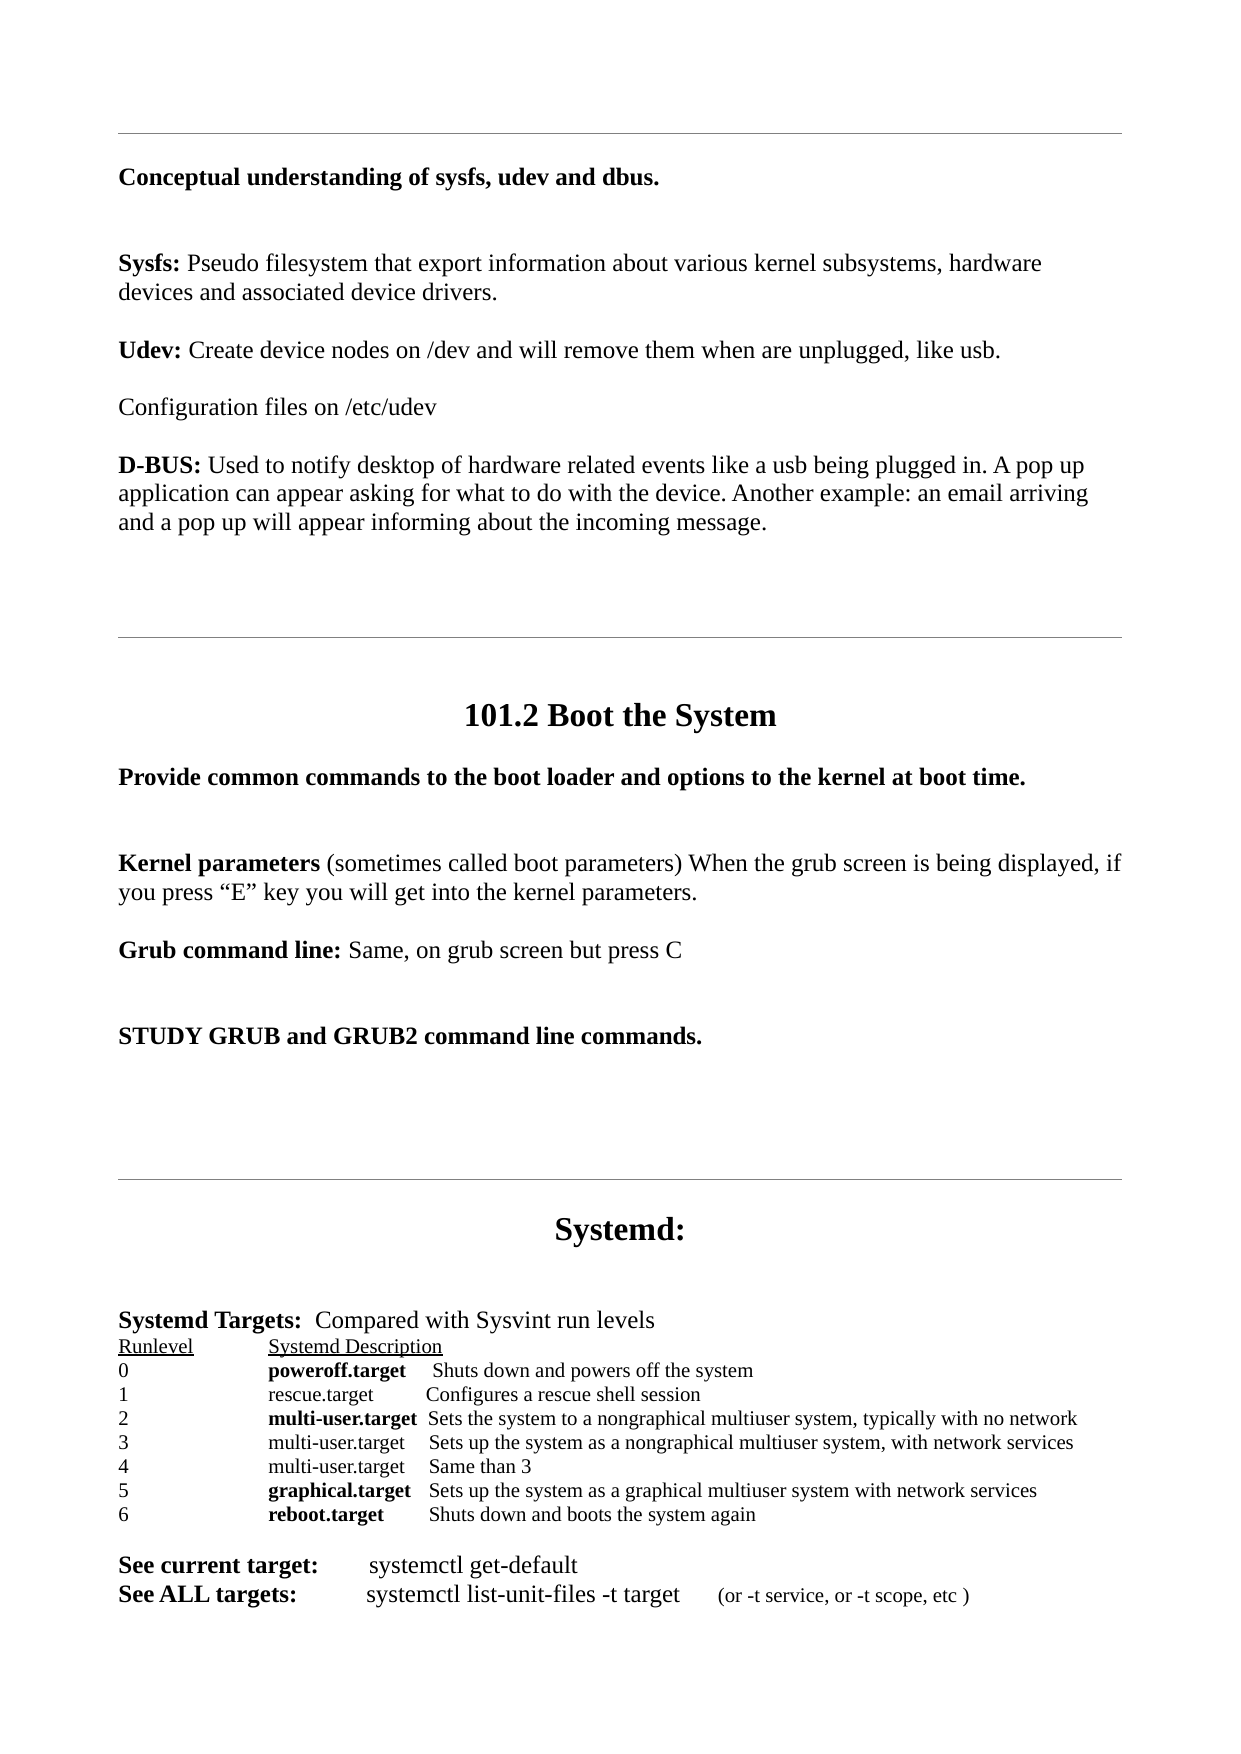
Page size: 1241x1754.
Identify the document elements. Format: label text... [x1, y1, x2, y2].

text 0 poweroff.target Shuts down and powers off the system [118, 1358, 1122, 1382]
text Conceptual understanding of sysfs, udev and dbus. [118, 162, 1122, 191]
text Sysfs: Pseudo filesystem that export information about various kernel subsystems, hardware devices and associated device drivers. [118, 248, 1122, 306]
text Configuration files on /etc/udev [118, 392, 1122, 421]
text D-BUS: Used to notify desktop of hardware related events like a usb being plugged in. A pop up application can appear asking for what to do with the device. Another example: an email arriving and a pop up will appear informing about the incoming message. [118, 450, 1122, 536]
text 6 reboot.target Shuts down and boots the system again [118, 1502, 1122, 1526]
text 1 rescue.target Configures a rescue shell session [118, 1382, 1122, 1406]
text See current target: systemctl get-default [118, 1550, 1122, 1579]
text Udev: Create device nodes on /dev and will remove them when are unplugged, like usb. [118, 335, 1122, 363]
text 5 graphical.target Sets up the system as a graphical multiuser system with network services [118, 1478, 1122, 1502]
text Systemd: [118, 1209, 1122, 1247]
text Provide common commands to the boot loader and options to the kernel at boot time. [118, 762, 1122, 791]
text 101.2 Boot the System [118, 695, 1122, 733]
text 2 multi-user.target Sets the system to a nongraphical multiuser system, typically with no network [118, 1406, 1122, 1430]
text Systemd Targets: Compared with Sysvint run levels [118, 1305, 1122, 1333]
text Runlevel Systemd Description [118, 1333, 1122, 1358]
text See ALL targets: systemctl list-unit-files -t target (or -t service, or -t scope, etc ) [118, 1579, 1122, 1608]
text STUDY GRUB and GRUB2 command line commands. [118, 1021, 1122, 1050]
text 3 multi-user.target Sets up the system as a nongraphical multiuser system, with network services [118, 1430, 1122, 1454]
text Kernel parameters (sometimes called boot parameters) When the grub screen is being displayed, if you press “E” key you will get into the kernel parameters. [118, 848, 1122, 906]
text Grub command line: Same, on grub screen but press C [118, 935, 1122, 963]
text 4 multi-user.target Same than 3 [118, 1454, 1122, 1478]
